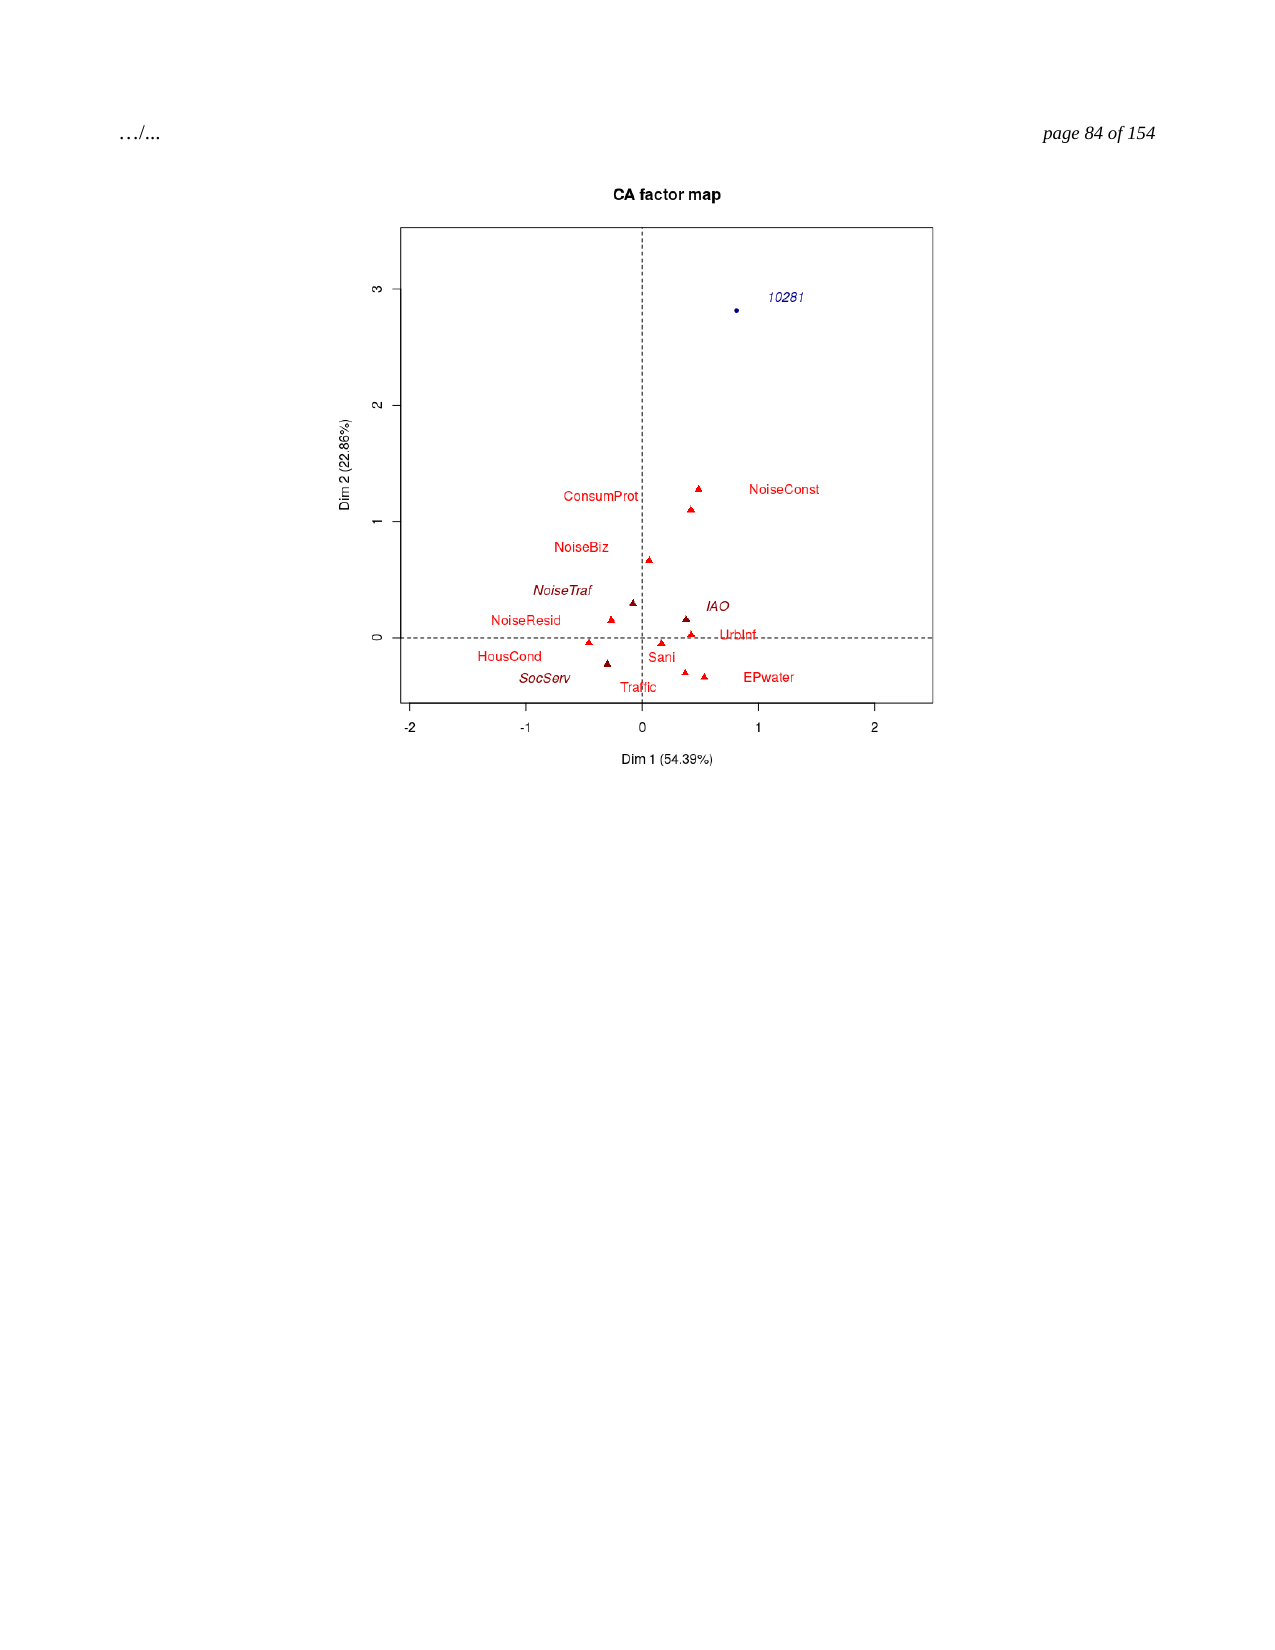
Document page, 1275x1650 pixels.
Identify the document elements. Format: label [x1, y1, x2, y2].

picture [337, 178, 948, 776]
